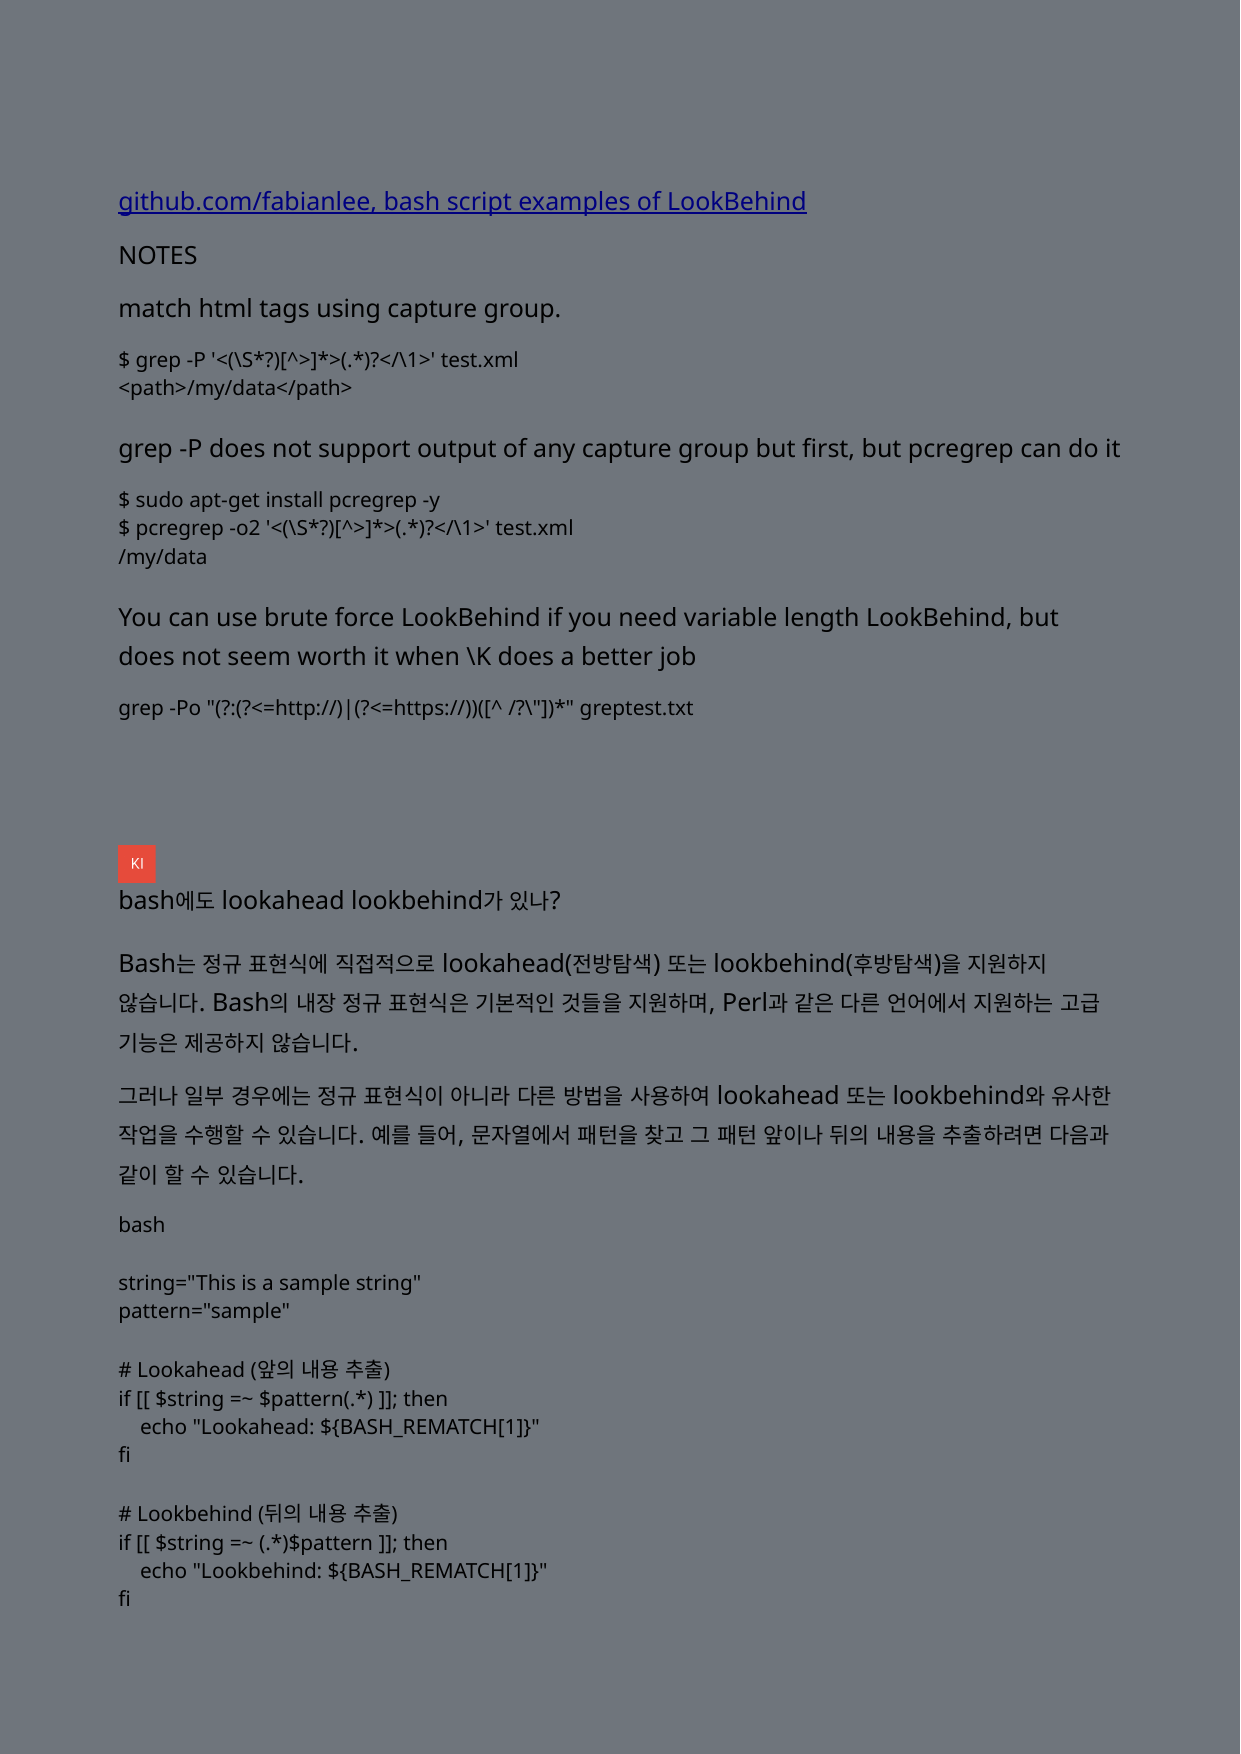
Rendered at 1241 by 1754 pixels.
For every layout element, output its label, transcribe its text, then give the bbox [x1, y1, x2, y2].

text bash에도 lookahead lookbehind가 있나? [118, 882, 1122, 916]
text github.com/fabianlee, bash script examples of LookBehind [118, 183, 1122, 218]
text NOTES [118, 237, 1122, 271]
text /my/data [118, 542, 1122, 570]
text bash [118, 1210, 1122, 1238]
text fi [118, 1584, 1122, 1613]
text grep -P does not support output of any capture group but first, but pcregrep can do it [118, 431, 1122, 465]
text 그러나 일부 경우에는 정규 표현식이 아니라 다른 방법을 사용하여 lookahead 또는 lookbehind와 유사한 작업을 수행할 수 있습니다. 예를 들어, 문자열에서 패턴을 찾고 그 패턴 앞이나 뒤의 내용을 추출하려면 다음과 같이 할 수 있습니다. [118, 1078, 1122, 1190]
text # Lookahead (앞의 내용 추출) [118, 1353, 1122, 1384]
text You can use brute force LookBehind if you need variable length LookBehind, but does not seem worth it when \K does a better job [118, 600, 1122, 673]
text fi [118, 1441, 1122, 1469]
text if [[ $string =~ $pattern(.*) ]]; then [118, 1384, 1122, 1412]
text if [[ $string =~ (.*)$pattern ]]; then [118, 1528, 1122, 1556]
text pattern="sample" [118, 1296, 1122, 1325]
picture [118, 845, 156, 883]
text # Lookbehind (뒤의 내용 추출) [118, 1497, 1122, 1528]
text <path>/my/data</path> [118, 373, 1122, 402]
text echo "Lookahead: ${BASH_REMATCH[1]}" [118, 1412, 1122, 1441]
text string="This is a sample string" [118, 1268, 1122, 1296]
text grep -Po "(?:(?<=http://)|(?<=https://))([^ /?\"])*" greptest.txt [118, 693, 1122, 721]
text match html tags using capture group. [118, 291, 1122, 325]
text $ pcregrep -o2 '<(\S*?)[^>]*>(.*)?</\1>' test.xml [118, 513, 1122, 542]
text $ grep -P '<(\S*?)[^>]*>(.*)?</\1>' test.xml [118, 345, 1122, 373]
text $ sudo apt-get install pcregrep -y [118, 485, 1122, 513]
text echo "Lookbehind: ${BASH_REMATCH[1]}" [118, 1556, 1122, 1584]
text Bash는 정규 표현식에 직접적으로 lookahead(전방탐색) 또는 lookbehind(후방탐색)을 지원하지 않습니다. Bash의 내장 정규 표현식은 기본적인 것들을 지원하며, Perl과 같은 다른 언어에서 지원하는 고급 기능은 제공하지 않습니다. [118, 946, 1122, 1058]
